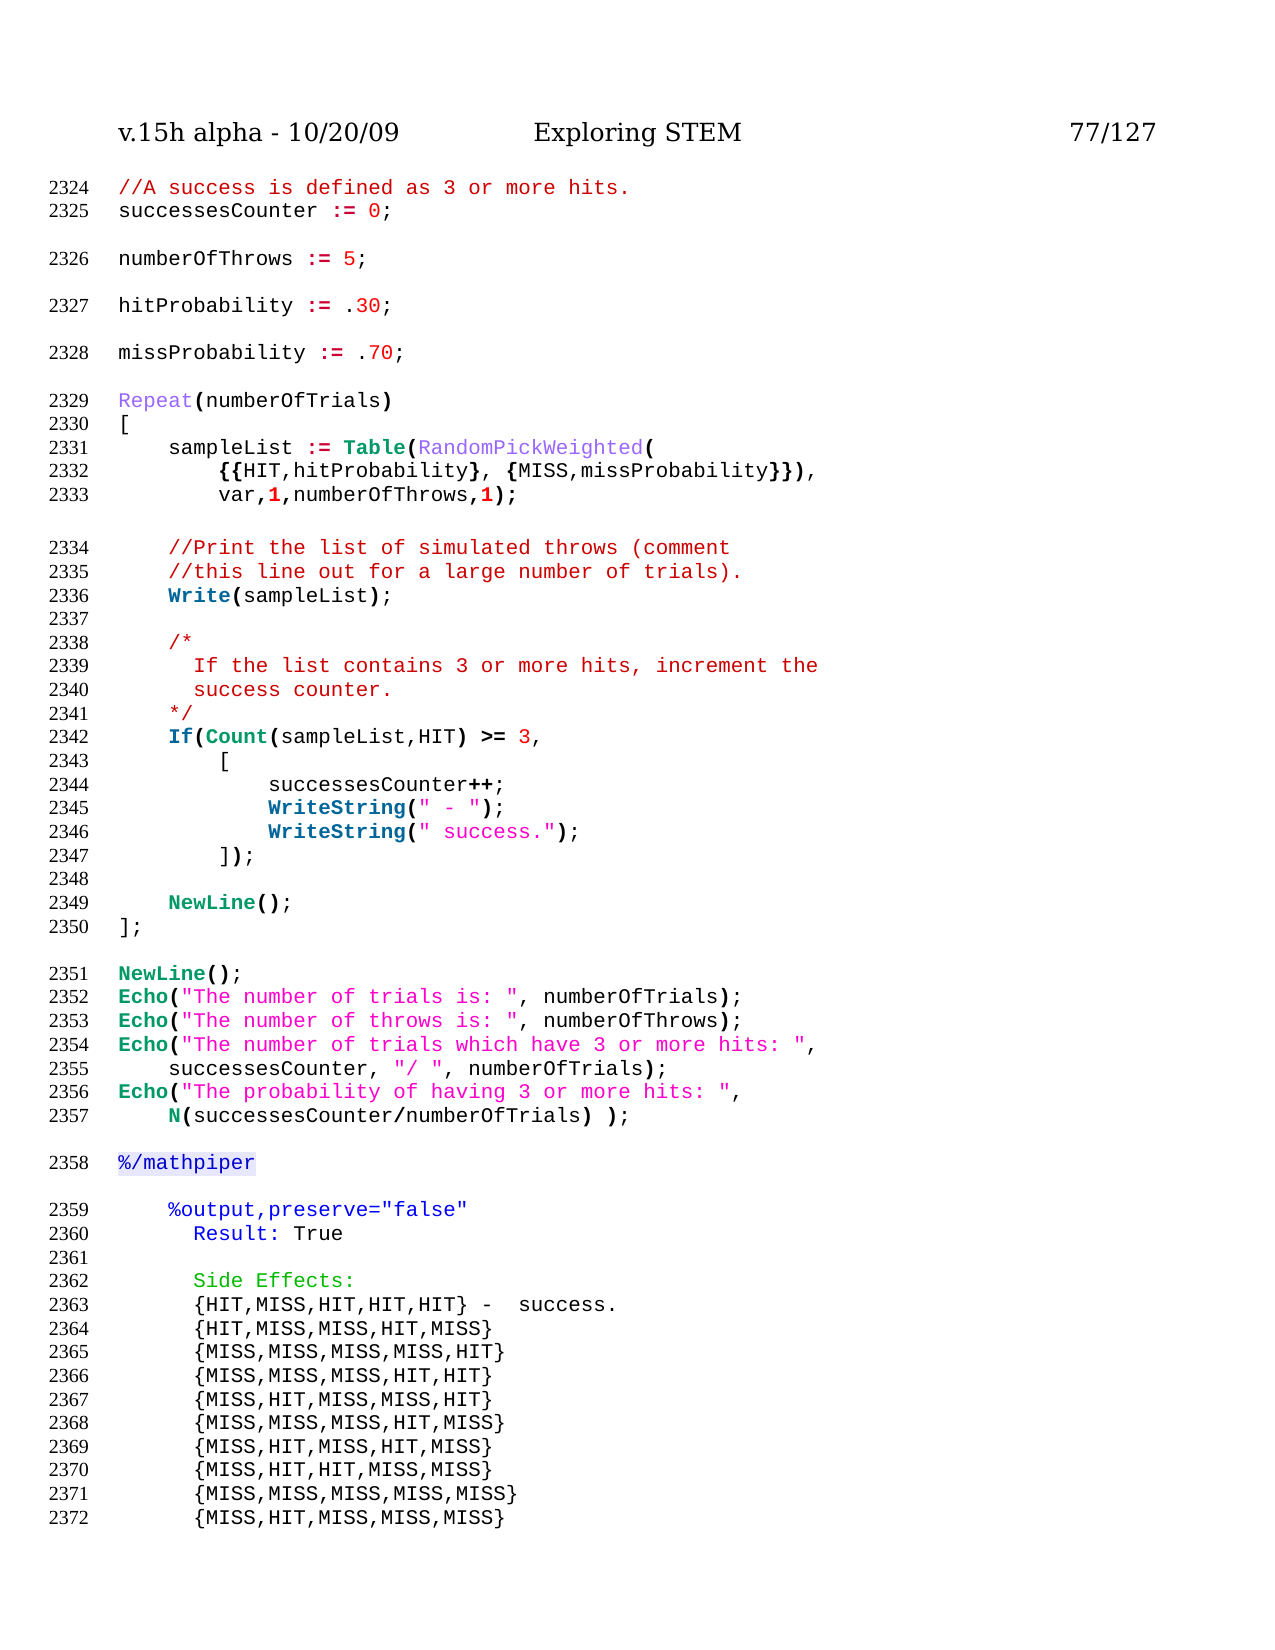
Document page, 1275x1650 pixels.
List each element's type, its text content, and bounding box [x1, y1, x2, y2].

text {MISS,MISS,MISS,HIT,MISS} [118, 1412, 1157, 1436]
text {{HIT,hitProbability}, {MISS,missProbability}}), [118, 461, 1157, 484]
text var,1,numberOfThrows,1); [118, 484, 1157, 508]
text successesCounter++; [118, 774, 1157, 797]
text {HIT,MISS,MISS,HIT,MISS} [118, 1318, 1157, 1341]
text {MISS,HIT,MISS,MISS,HIT} [118, 1388, 1157, 1412]
text {MISS,MISS,MISS,MISS,HIT} [118, 1341, 1157, 1365]
text If the list contains 3 or more hits, increment the [118, 656, 1157, 679]
text {MISS,MISS,MISS,HIT,HIT} [118, 1365, 1157, 1388]
text [ [118, 413, 1157, 437]
text //Print the list of simulated throws (comment [118, 537, 1157, 561]
text Side Effects: [118, 1270, 1157, 1294]
text /* [118, 632, 1157, 656]
text //this line out for a large number of trials). [118, 561, 1157, 584]
text {HIT,MISS,HIT,HIT,HIT} - success. [118, 1294, 1157, 1318]
text missProbability := .70; [118, 342, 1157, 366]
text If(Count(sampleList,HIT) >= 3, [118, 726, 1157, 750]
text Echo("The number of trials is: ", numberOfTrials); [118, 987, 1157, 1010]
text [ [118, 750, 1157, 774]
text NewLine(); [118, 963, 1157, 987]
text %/mathpiper [118, 1152, 1157, 1176]
text WriteString(" - "); [118, 797, 1157, 821]
text {MISS,HIT,MISS,MISS,MISS} [118, 1507, 1157, 1530]
text Echo("The probability of having 3 or more hits: ", [118, 1081, 1157, 1105]
text Echo("The number of throws is: ", numberOfThrows); [118, 1010, 1157, 1034]
text successesCounter := 0; [118, 200, 1157, 224]
text ]); [118, 845, 1157, 868]
text Echo("The number of trials which have 3 or more hits: ", [118, 1034, 1157, 1057]
text success counter. [118, 679, 1157, 703]
text hitProbability := .30; [118, 295, 1157, 319]
text Write(sampleList); [118, 584, 1157, 608]
text Result: True [118, 1223, 1157, 1247]
text {MISS,HIT,MISS,HIT,MISS} [118, 1436, 1157, 1459]
text sampleList := Table(RandomPickWeighted( [118, 437, 1157, 461]
text */ [118, 703, 1157, 726]
text successesCounter, "/ ", numberOfTrials); [118, 1057, 1157, 1081]
text NewLine(); [118, 892, 1157, 916]
text //A success is defined as 3 or more hits. [118, 177, 1157, 200]
text Repeat(numberOfTrials) [118, 389, 1157, 413]
text {MISS,HIT,HIT,MISS,MISS} [118, 1459, 1157, 1483]
text ]; [118, 916, 1157, 939]
text WriteString(" success."); [118, 821, 1157, 845]
text {MISS,MISS,MISS,MISS,MISS} [118, 1483, 1157, 1507]
text N(successesCounter/numberOfTrials) ); [118, 1105, 1157, 1128]
text numberOfThrows := 5; [118, 248, 1157, 271]
text %output,preserve="false" [118, 1199, 1157, 1223]
